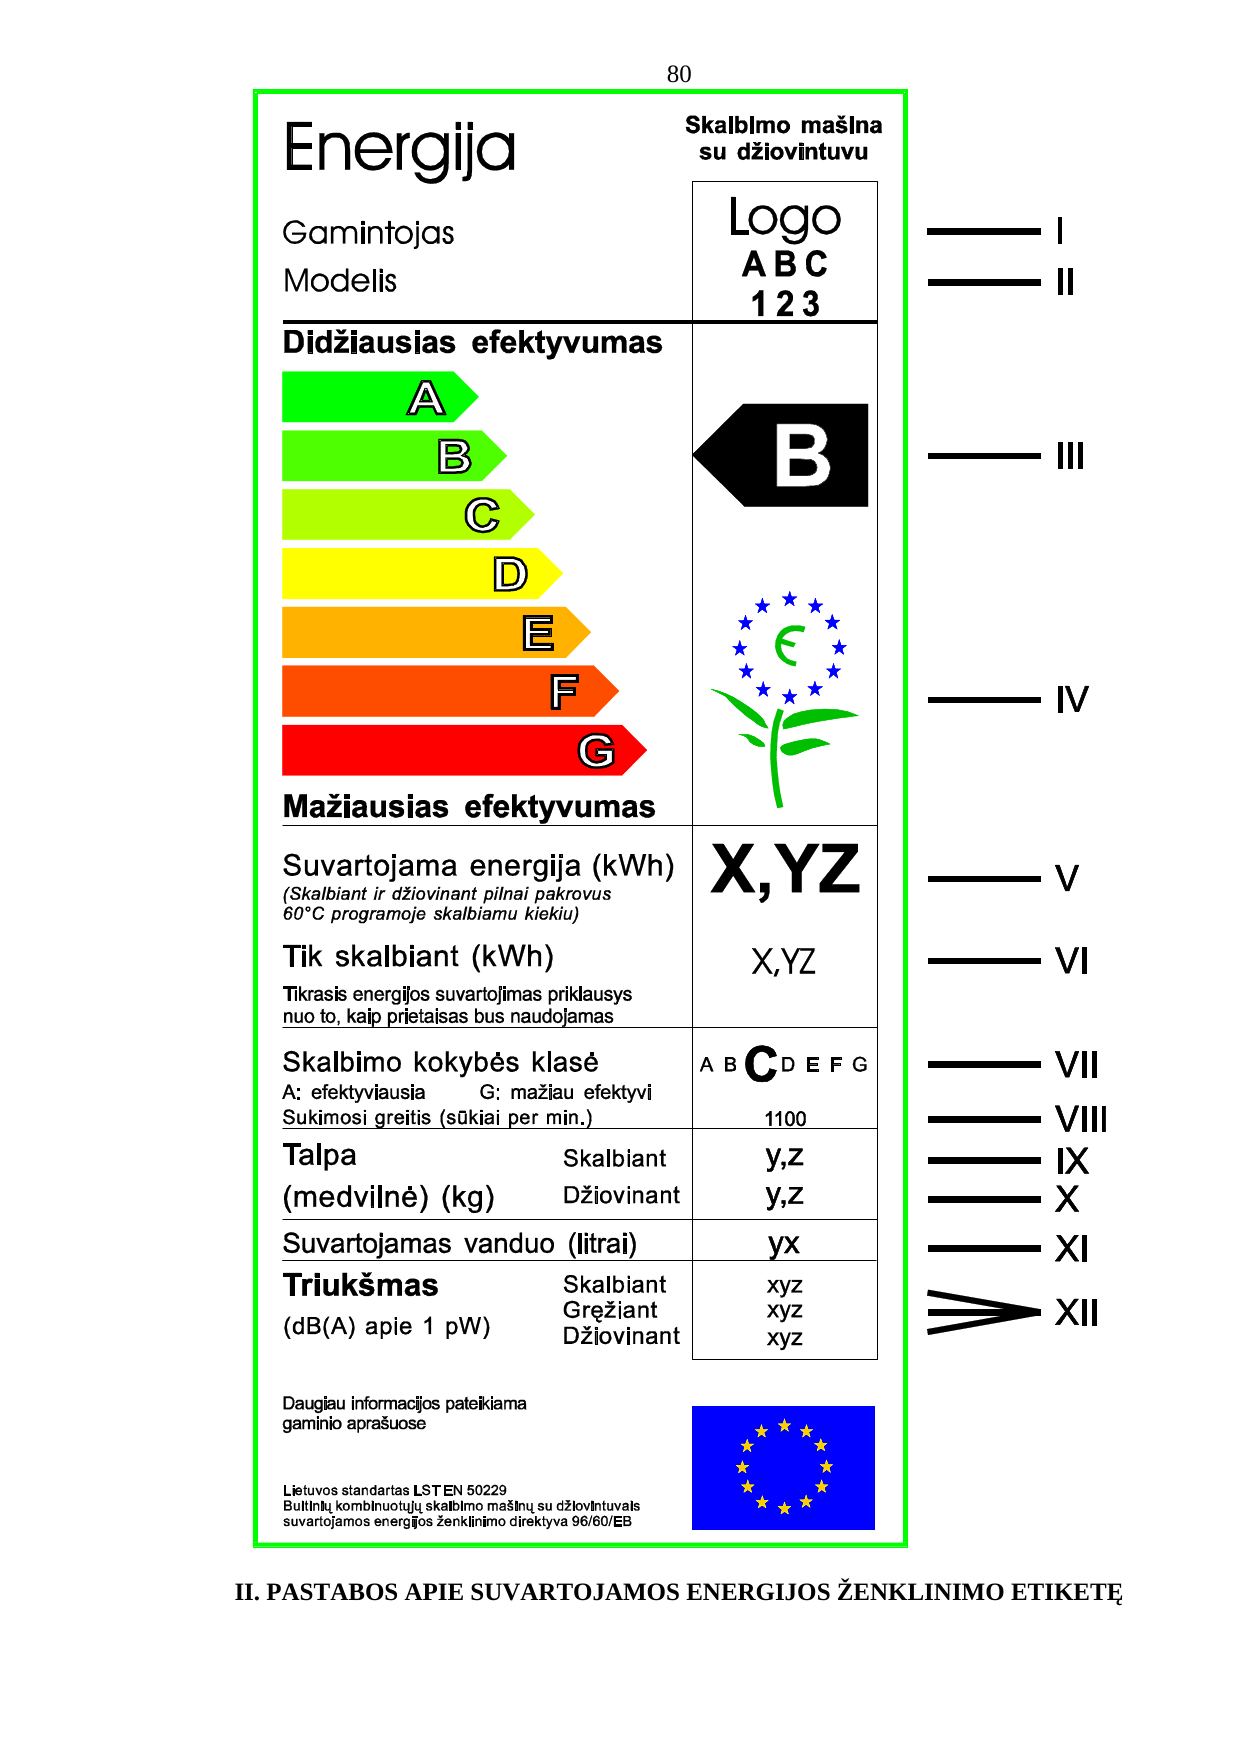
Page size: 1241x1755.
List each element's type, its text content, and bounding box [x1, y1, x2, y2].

text II. PASTABOS APIE SUVARTOJAMOS ENERGIJOS ŽENKLINIMO ETIKETĘ [177, 1577, 1181, 1606]
